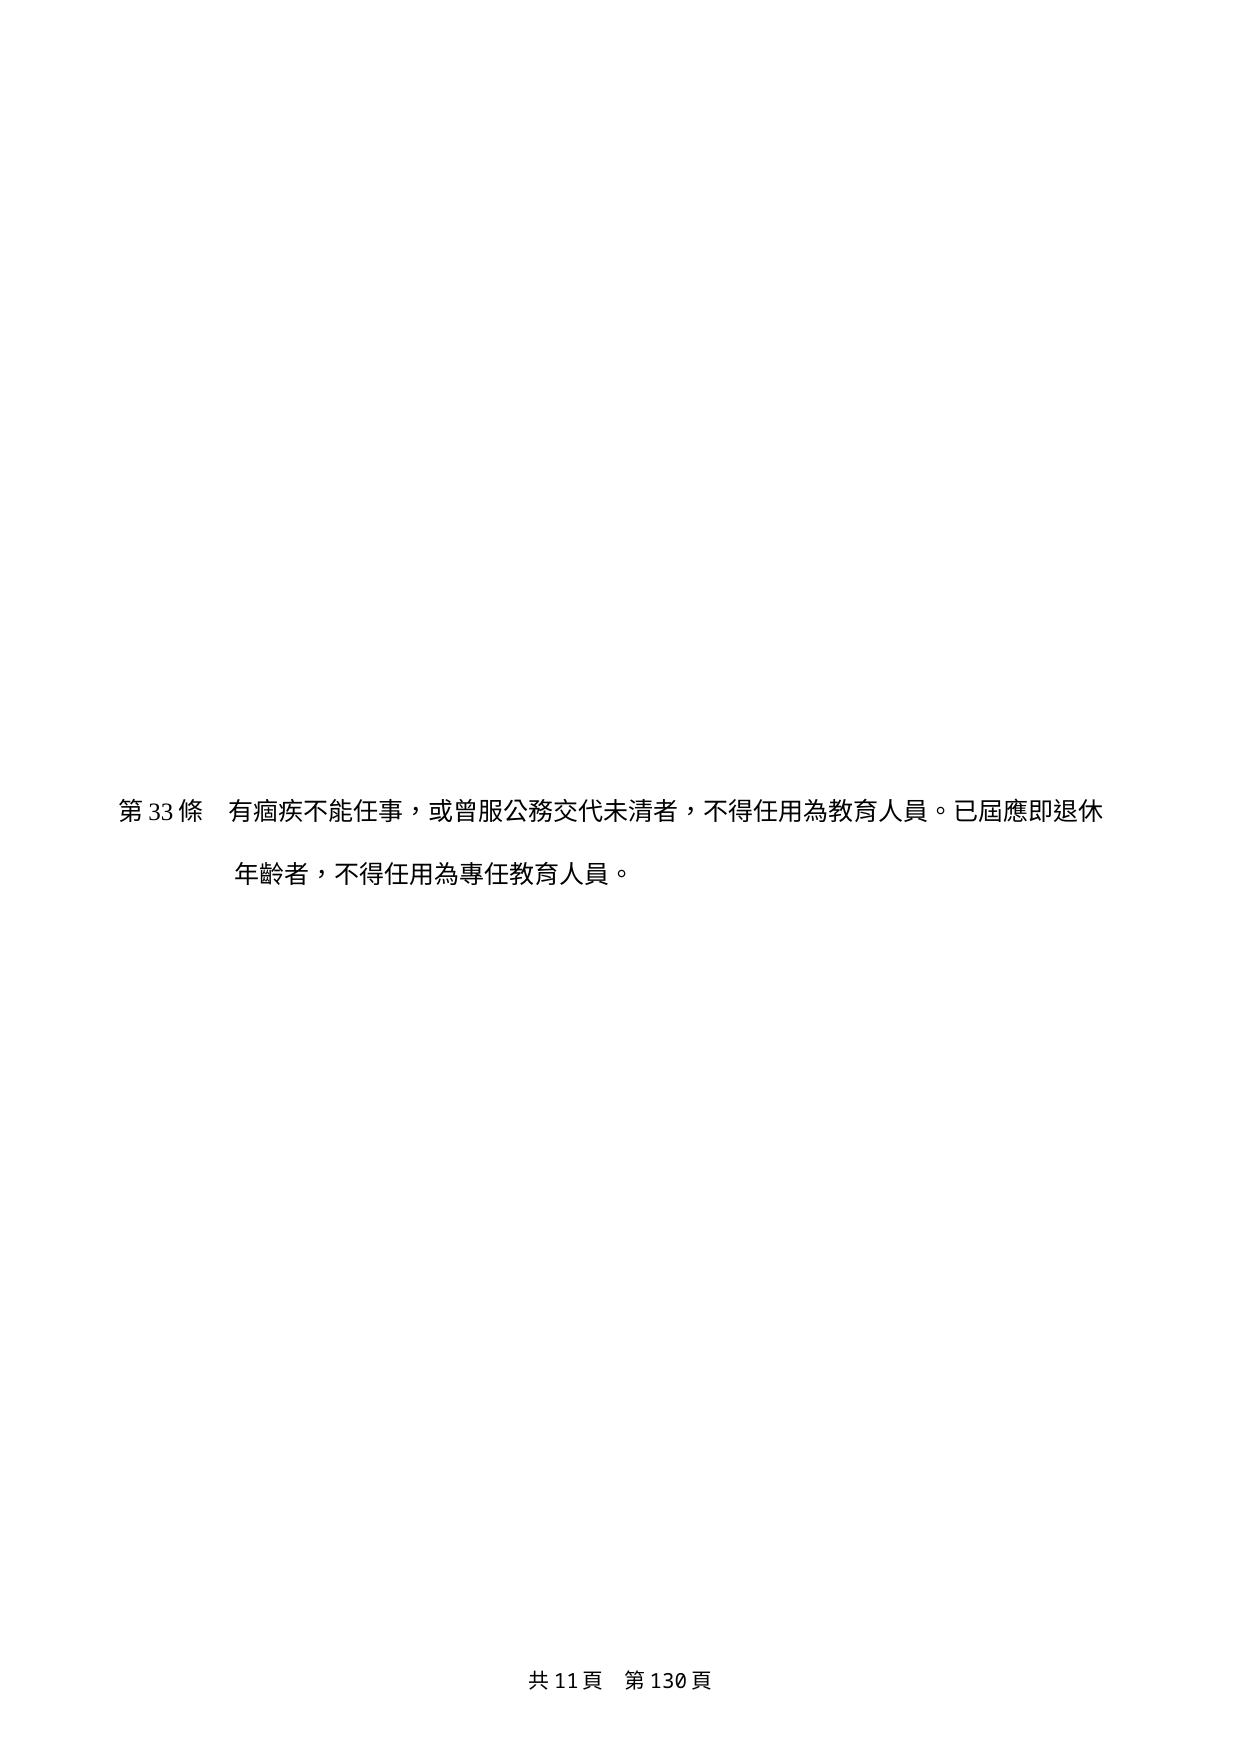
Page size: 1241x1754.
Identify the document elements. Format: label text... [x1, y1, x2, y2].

text 第33條 有痼疾不能任事，或曾服公務交代未清者，不得任用為教育人員。已屆應即退休年齡者，不得任用為專任教育人員。 [118, 768, 1122, 893]
